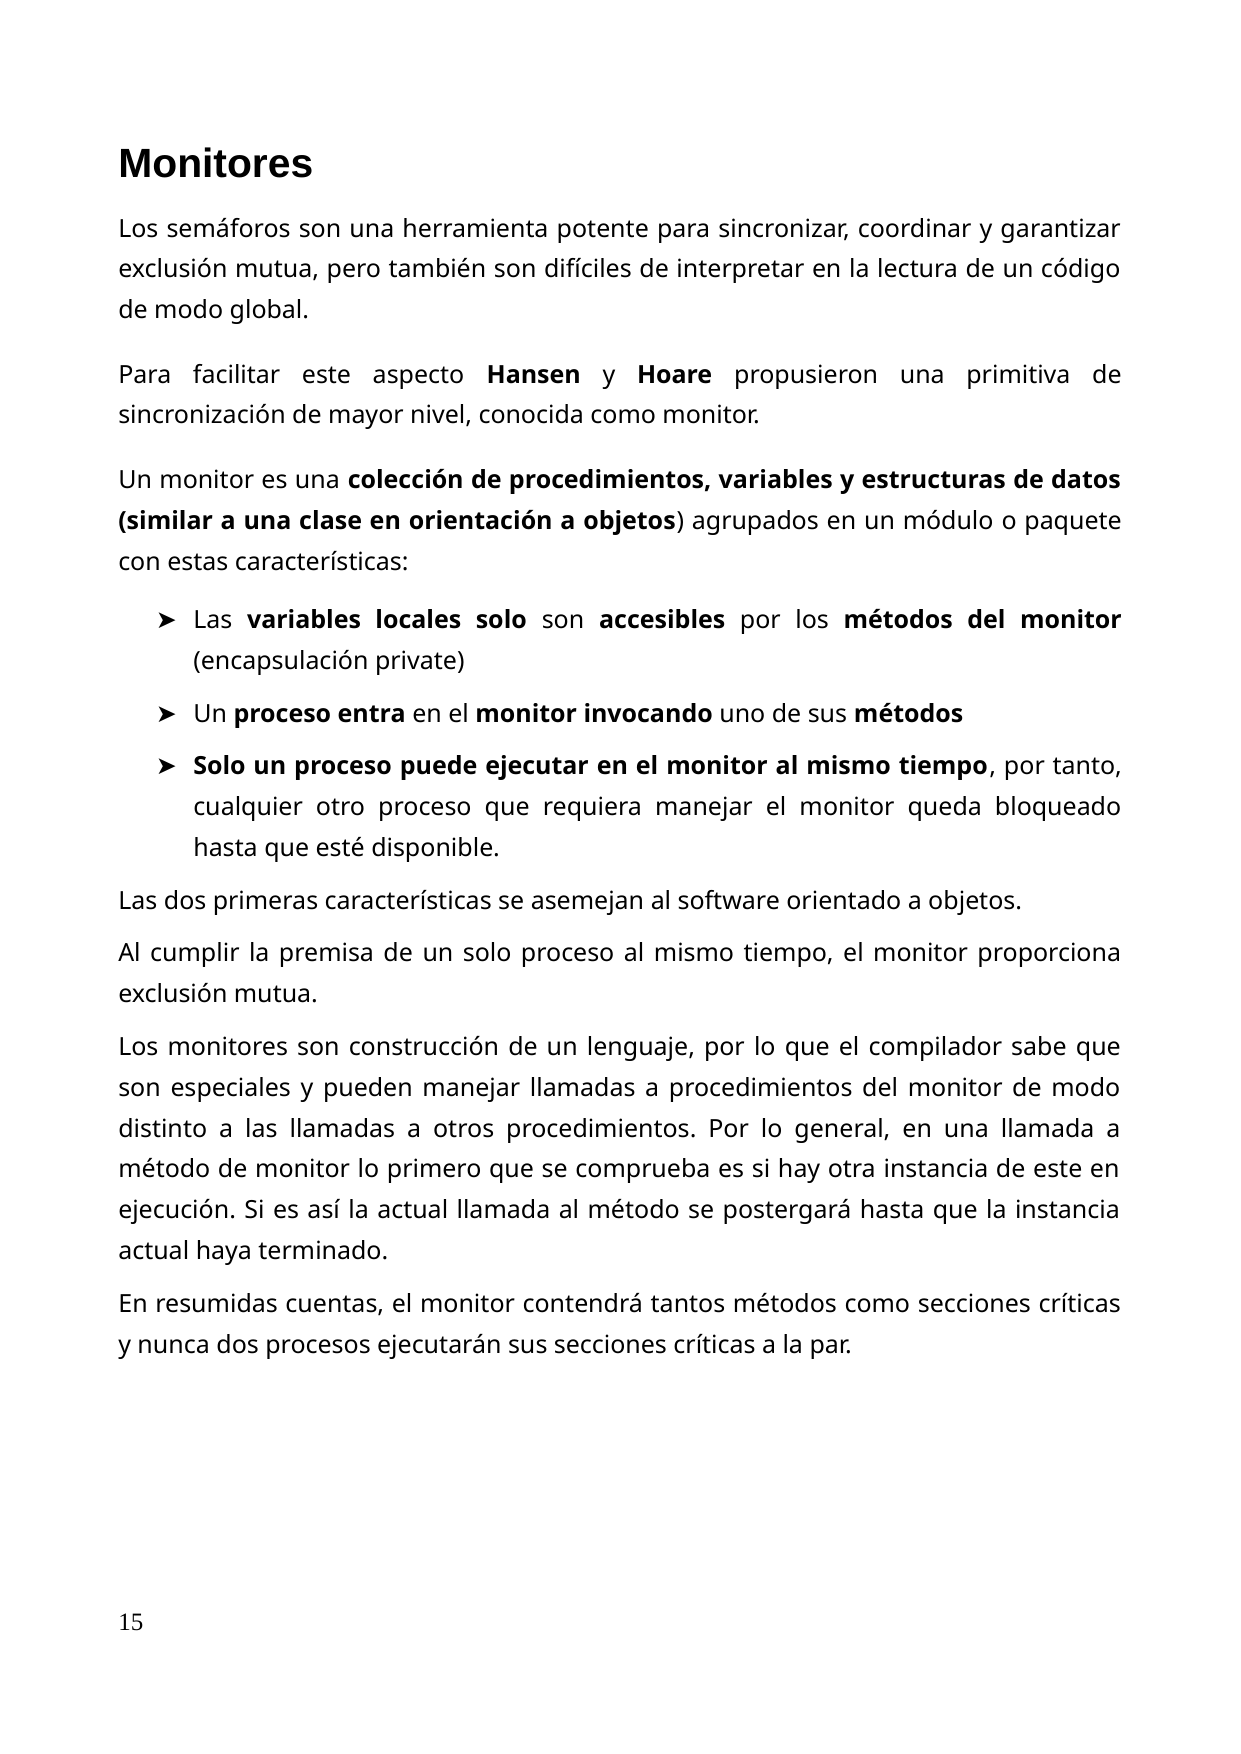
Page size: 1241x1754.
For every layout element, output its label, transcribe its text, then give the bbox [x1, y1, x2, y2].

list Las variables locales solo son accesibles por los métodos del monitor (encapsulación private) [156, 602, 1122, 677]
text Los semáforos son una herramienta potente para sincronizar, coordinar y garantizar exclusión mutua, pero también son difíciles de interpretar en la lectura de un código de modo global. [118, 210, 1122, 326]
list En resumidas cuentas, el monitor contendrá tantos métodos como secciones críticas y nunca dos procesos ejecutarán sus secciones críticas a la par. [118, 1285, 1122, 1360]
text Un monitor es una colección de procedimientos, variables y estructuras de datos (similar a una clase en orientación a objetos) agrupados en un módulo o paquete con estas características: [118, 461, 1122, 577]
list Los monitores son construcción de un lenguaje, por lo que el compilador sabe que son especiales y pueden manejar llamadas a procedimientos del monitor de modo distinto a las llamadas a otros procedimientos. Por lo general, en una llamada a método de monitor lo primero que se comprueba es si hay otra instancia de este en ejecución. Si es así la actual llamada al método se postergará hasta que la instancia actual haya terminado. [118, 1028, 1122, 1267]
text Para facilitar este aspecto Hansen y Hoare propusieron una primitiva de sincronización de mayor nivel, conocida como monitor. [118, 356, 1122, 431]
list Al cumplir la premisa de un solo proceso al mismo tiempo, el monitor proporciona exclusión mutua. [118, 935, 1122, 1010]
list Un proceso entra en el monitor invocando uno de sus métodos [156, 695, 1122, 729]
list Las dos primeras características se asemejan al software orientado a objetos. [118, 882, 1122, 916]
subtitle Monitores [118, 139, 1122, 186]
list Solo un proceso puede ejecutar en el monitor al mismo tiempo, por tanto, cualquier otro proceso que requiera manejar el monitor queda bloqueado hasta que esté disponible. [156, 748, 1122, 864]
